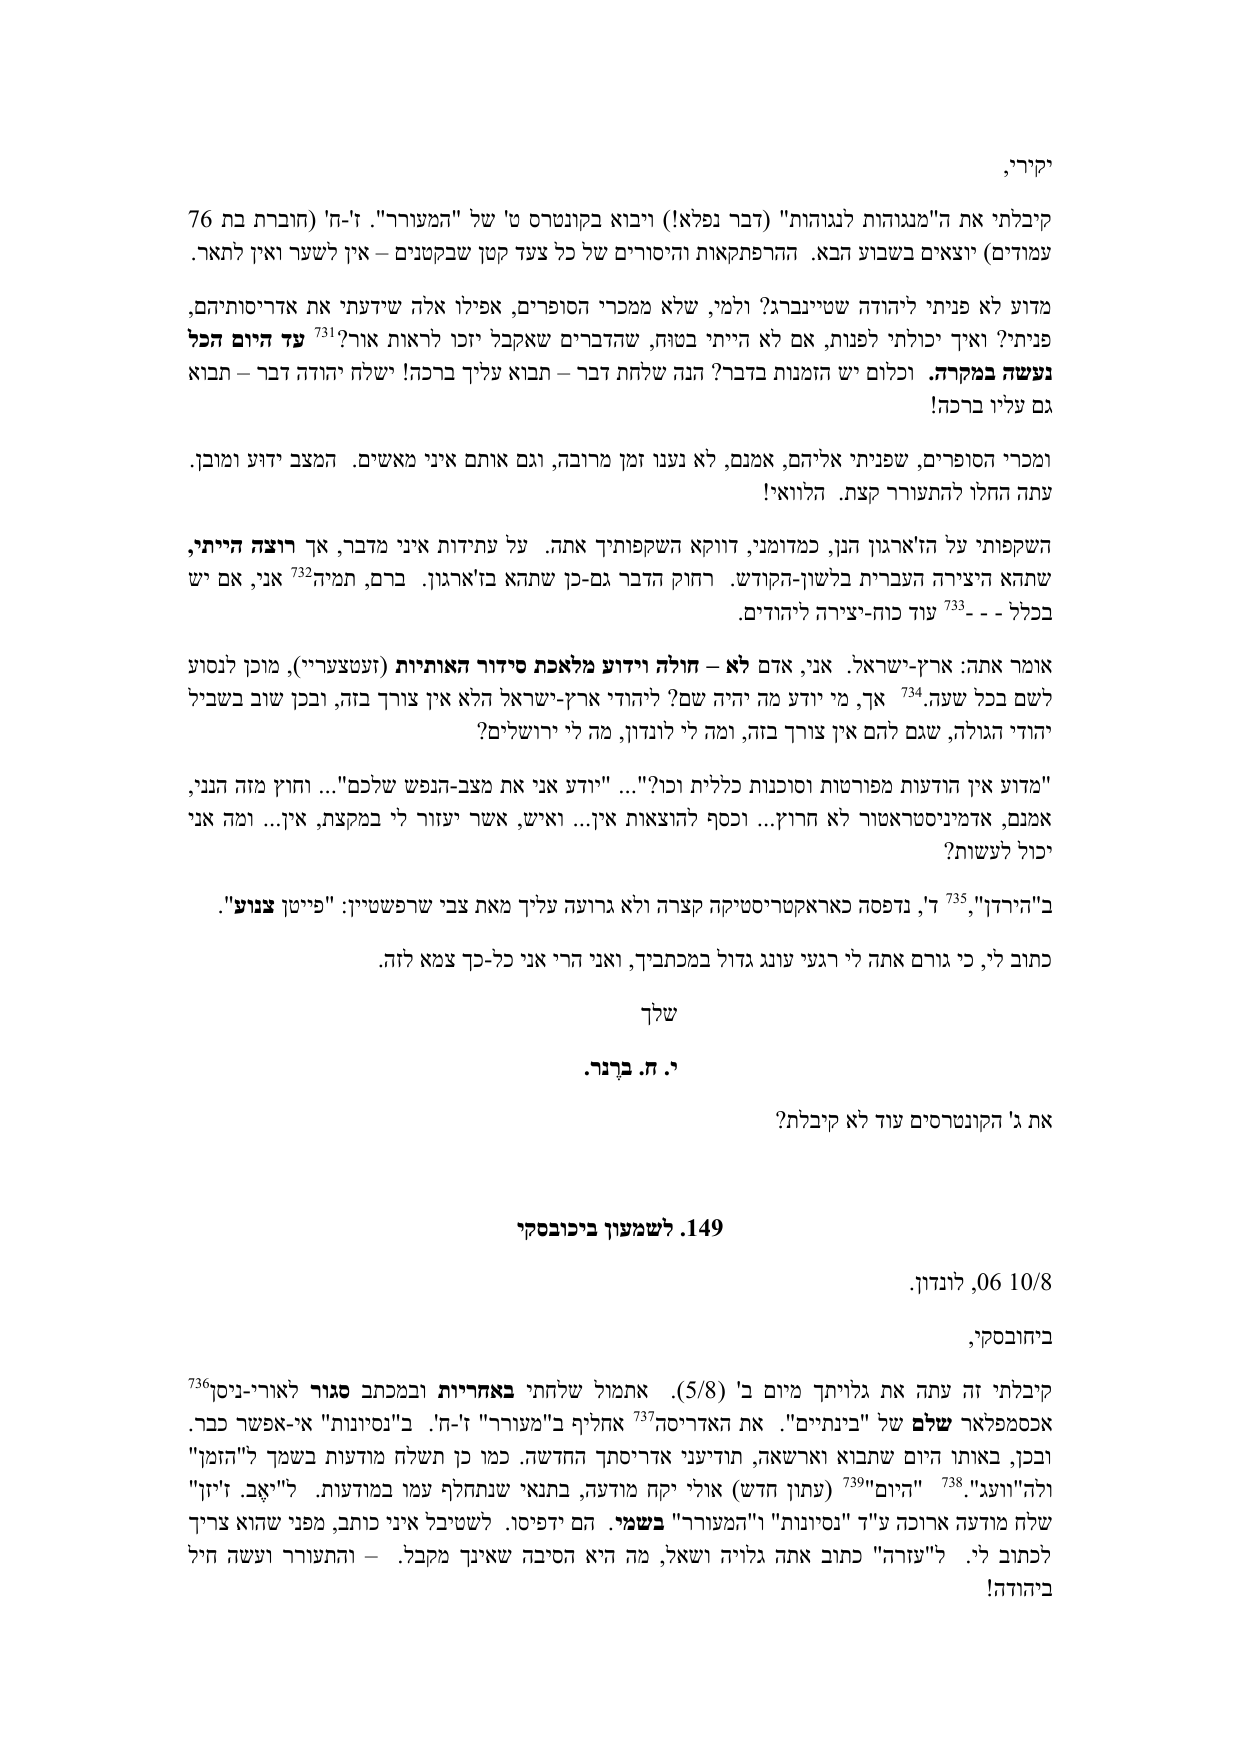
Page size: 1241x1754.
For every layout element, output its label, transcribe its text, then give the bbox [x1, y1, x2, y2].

text מדוע לא פניתי ליהודה שטיינברג? ולמי, שלא ממכרי הסופרים, אפילו אלה שידעתי את אדריסותיהם, פניתי? ואיך יכולתי לפנות, אם לא הייתי בטוּח, שהדברים שאקבל יזכו לראות אור? עד היום הכל נעשה במקרה. וכלום יש הזמנות בדבר? הנה שלחת דבר – תבוא עליך ברכה! ישלח יהודה דבר – תבוא גם עליו ברכה! [187, 291, 1053, 418]
text קיבלתי את ה"מנגוהות לנגוהות" (דבר נפלא!) ויבוא בקונטרס ט' של "המעורר". ז'-ח' (חוברת בת 76 עמודים) יוצאים בשבוע הבא. ההרפתקאות והיסורים של כל צעד קטן שבקטנים – אין לשער ואין לתאר. [187, 204, 1053, 266]
text שלך [187, 998, 1053, 1027]
text את ג' הקונטרסים עוד לא קיבלת? [187, 1106, 1053, 1134]
text 10/8 06, לונדון. [187, 1267, 1053, 1296]
text ומכרי הסופרים, שפניתי אליהם, אמנם, לא נענו זמן מרובה, וגם אותם איני מאשים. המצב ידוּע ומובן. עתה החלו להתעורר קצת. הלוואי! [187, 444, 1053, 505]
text ב"הירדן", ד', נדפסה כאראקטריסטיקה קצרה ולא גרועה עליך מאת צבי שרפשטיין: "פייטן צנוע". [187, 890, 1053, 919]
text י. ח. ברֶנר. [187, 1052, 1053, 1081]
text כתוב לי, כי גורם אתה לי רגעי עונג גדול במכתביך, ואני הרי אני כל-כך צמא לזה. [187, 944, 1053, 973]
text 149. לשמעון ביכובסקי [187, 1213, 1053, 1242]
text ביחובסקי, [187, 1321, 1053, 1350]
text השקפותי על הז'ארגון הנן, כמדומני, דווקא השקפותיך אתה. על עתידות איני מדבר, אך רוצה הייתי, שתהא היצירה העברית בלשון-הקודש. רחוק הדבר גם-כן שתהא בז'ארגון. ברם, תמיה אני, אם יש בכלל - - - עוד כוח-יצירה ליהודים. [187, 531, 1053, 625]
text אומר אתה: ארץ-ישראל. אני, אדם לא – חולה וידוע מלאכת סידור האותיות (זעטצעריי), מוכן לנסוע לשם בכל שעה. אך, מי יודע מה יהיה שם? ליהודי ארץ-ישראל הלא אין צורך בזה, ובכן שוב בשביל יהודי הגולה, שגם להם אין צורך בזה, ומה לי לונדון, מה לי ירושלים? [187, 650, 1053, 745]
text קיבלתי זה עתה את גלויתך מיום ב' (5/8). אתמול שלחתי באחריות ובמכתב סגור לאורי-ניסן אכסמפלאר שלם של "בינתיים". את האדריסה אחליף ב"מעורר" ז'-ח'. ב"נסיונות" אי-אפשר כבר. ובכן, באותו היום שתבוא וארשאה, תודיעני אדריסתך החדשה. כמו כן תשלח מודעות בשמך ל"הזמן" ולה"וועג". "היום" (עתון חדש) אולי יקח מודעה, בתנאי שנתחלף עמו במודעות. ל"יאֶב. ז'יזן" שלח מודעה ארוכה ע"ד "נסיונות" ו"המעורר" בשמי. הם ידפיסו. לשטיבל איני כותב, מפני שהוא צריך לכתוב לי. ל"עזרה" כתוב אתה גלויה ושאל, מה היא הסיבה שאינך מקבל. – והתעורר ועשה חיל ביהודה! [187, 1375, 1053, 1602]
text יקירי, [187, 150, 1053, 179]
text "מדוע אין הודעות מפורטות וסוכנות כללית וכו?"... "יודע אני את מצב-הנפש שלכם"... וחוץ מזה הנני, אמנם, אדמיניסטראטור לא חרוץ... וכסף להוצאות אין... ואיש, אשר יעזור לי במקצת, אין... ומה אני יכול לעשות? [187, 770, 1053, 865]
